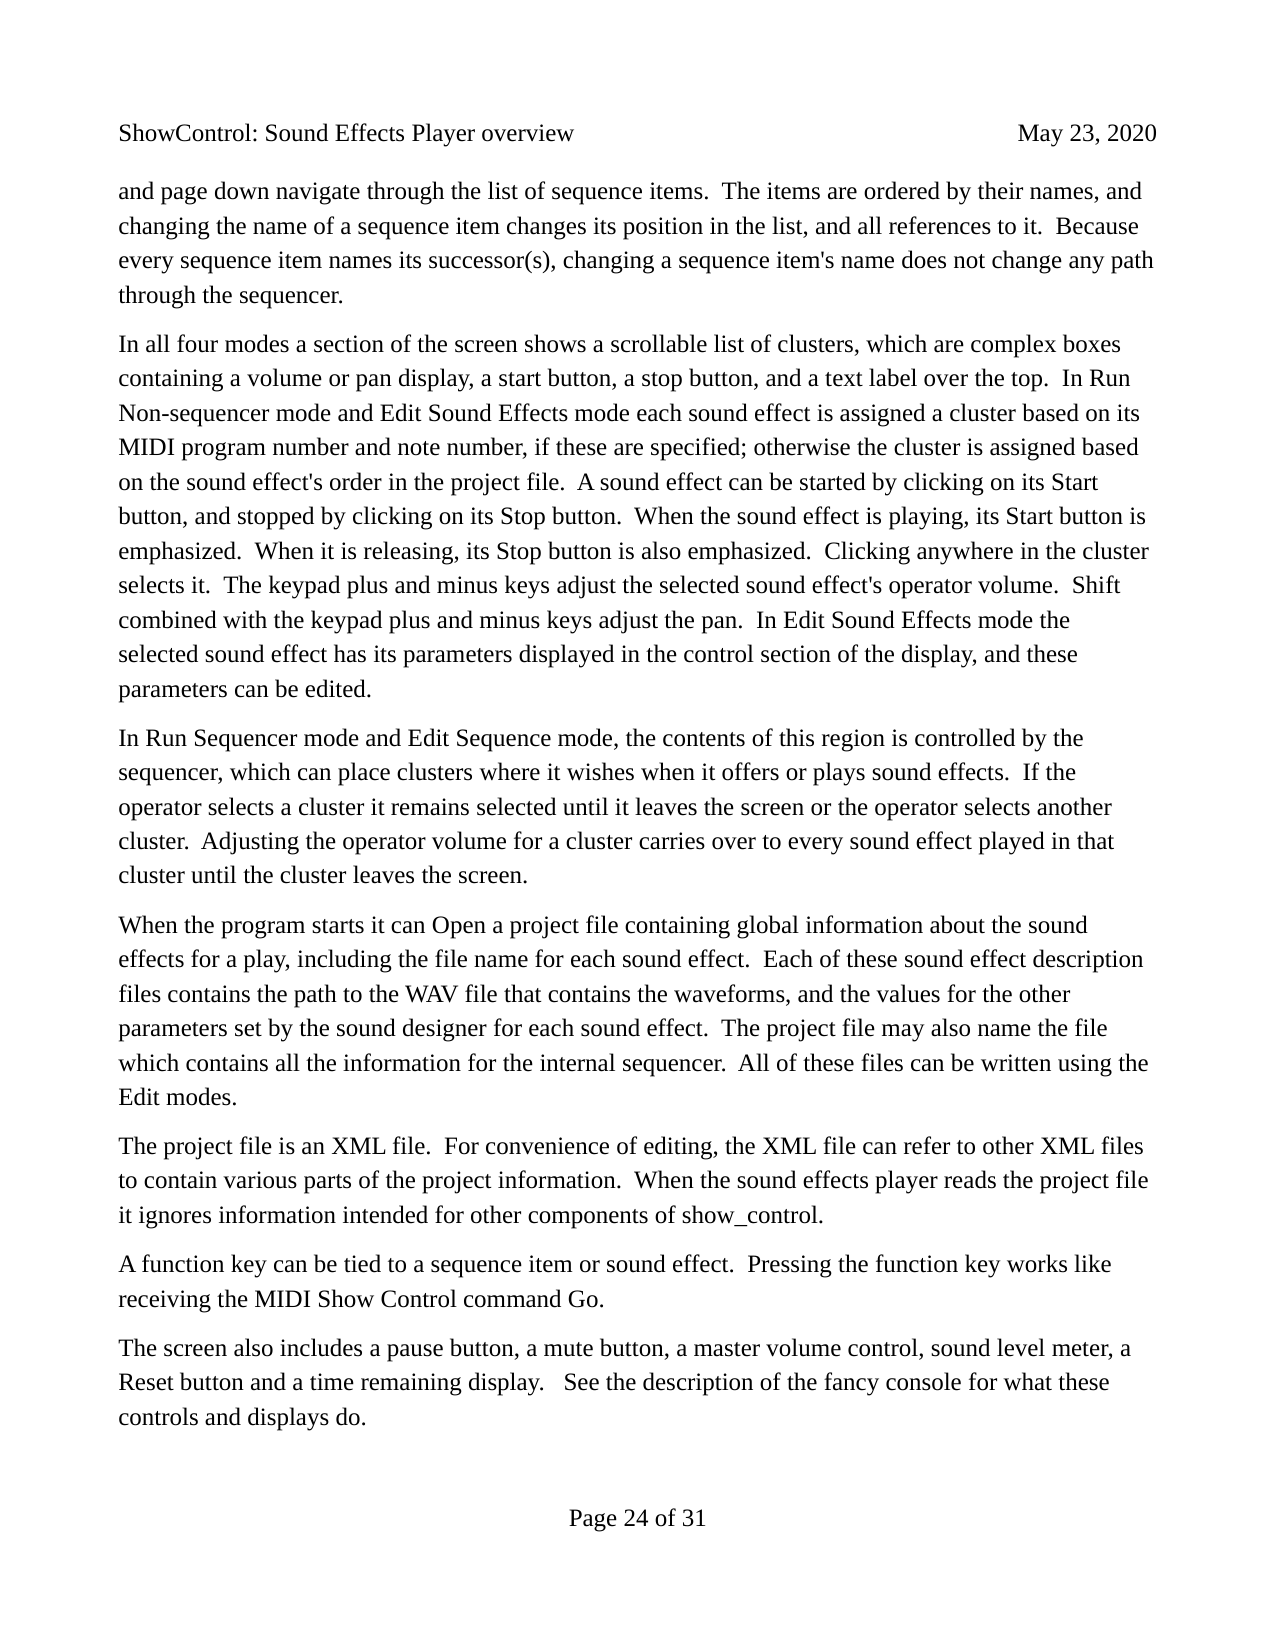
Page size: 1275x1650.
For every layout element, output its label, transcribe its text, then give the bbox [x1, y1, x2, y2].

text When the program starts it can Open a project file containing global information about the sound effects for a play, including the file name for each sound effect. Each of these sound effect description files contains the path to the WAV file that contains the waveforms, and the values for the other parameters set by the sound designer for each sound effect. The project file may also name the file which contains all the information for the internal sequencer. All of these files can be written using the Edit modes. [118, 910, 1157, 1111]
text In Run Sequencer mode and Edit Sequence mode, the contents of this region is controlled by the sequencer, which can place clusters where it wishes when it offers or plays sound effects. If the operator selects a cluster it remains selected until it leaves the screen or the operator selects another cluster. Adjusting the operator volume for a cluster carries over to every sound effect played in that cluster until the cluster leaves the screen. [118, 723, 1157, 889]
text The screen also includes a pause button, a mute button, a master volume control, sound level meter, a Reset button and a time remaining display. See the description of the fancy console for what these controls and displays do. [118, 1333, 1157, 1430]
text A function key can be tied to a sequence item or sound effect. Pressing the function key works like receiving the MIDI Show Control command Go. [118, 1249, 1157, 1312]
text The project file is an XML file. For convenience of editing, the XML file can refer to other XML files to contain various parts of the project information. When the sound effects player reads the project file it ignores information intended for other components of show_control. [118, 1131, 1157, 1229]
text and page down navigate through the list of sequence items. The items are ordered by their names, and changing the name of a sequence item changes its position in the list, and all references to it. Because every sequence item names its successor(s), changing a sequence item's name does not change any path through the sequencer. [118, 176, 1157, 308]
text In all four modes a section of the screen shows a scrollable list of clusters, which are complex boxes containing a volume or pan display, a start button, a stop button, and a text label over the top. In Run Non-sequencer mode and Edit Sound Effects mode each sound effect is assigned a cluster based on its MIDI program number and note number, if these are specified; otherwise the cluster is assigned based on the sound effect's order in the project file. A sound effect can be started by clicking on its Start button, and stopped by clicking on its Stop button. When the sound effect is playing, its Start button is emphasized. When it is releasing, its Stop button is also emphasized. Clicking anywhere in the cluster selects it. The keypad plus and minus keys adjust the selected sound effect's operator volume. Shift combined with the keypad plus and minus keys adjust the pan. In Edit Sound Effects mode the selected sound effect has its parameters displayed in the control section of the display, and these parameters can be edited. [118, 329, 1157, 702]
